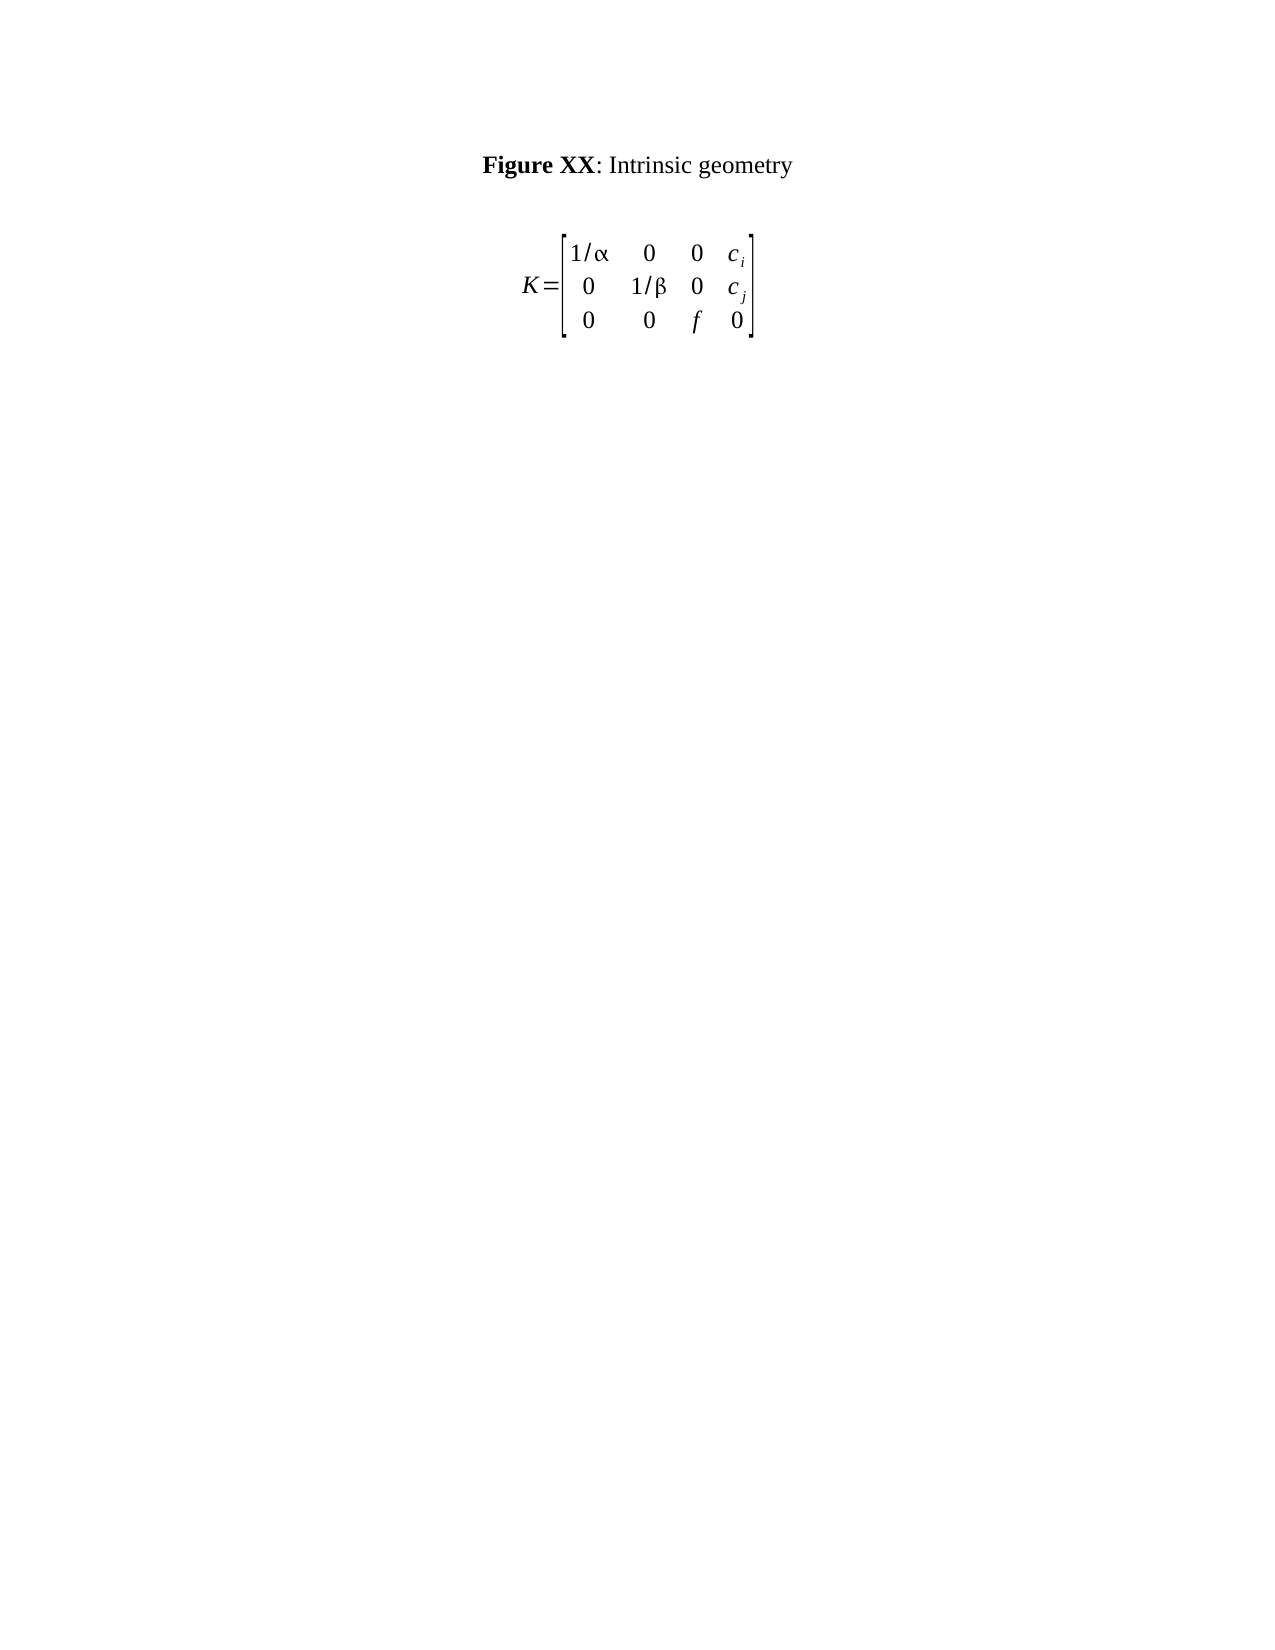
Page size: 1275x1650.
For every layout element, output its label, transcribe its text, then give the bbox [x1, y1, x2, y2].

text Figure XX: Intrinsic geometry [150, 150, 1125, 179]
